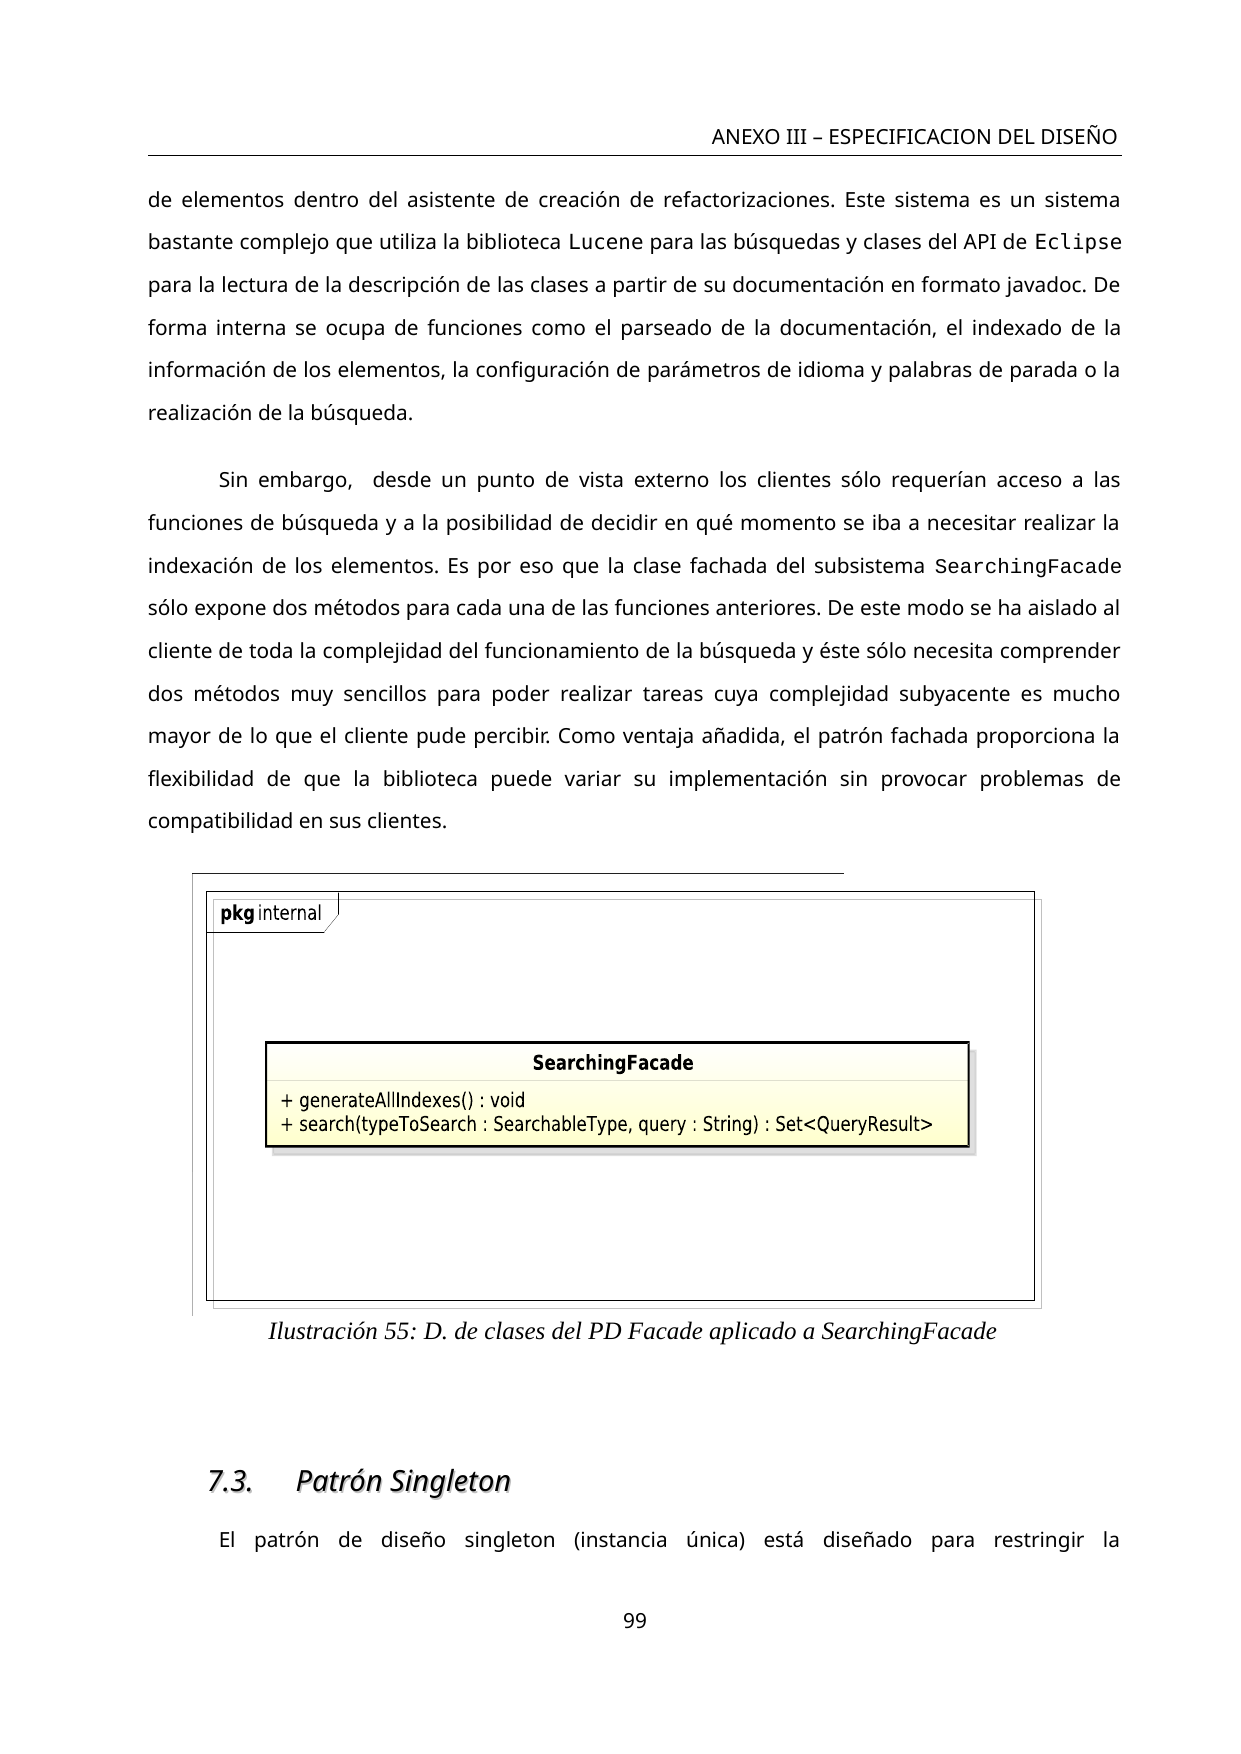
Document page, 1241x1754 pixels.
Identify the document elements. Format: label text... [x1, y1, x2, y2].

text Ilustración 55: D. de clases del PD Facade aplicado a SearchingFacade [185, 886, 1082, 1345]
text El patrón de diseño singleton (instancia única) está diseñado para restringir la [148, 1525, 1122, 1554]
text de elementos dentro del asistente de creación de refactorizaciones. Este sistema es un sistema bastante complejo que utiliza la biblioteca Lucene para las búsquedas y clases del API de Eclipse para la lectura de la descripción de las clases a partir de su documentación en formato javadoc. De forma interna se ocupa de funciones como el parseado de la documentación, el indexado de la información de los elementos, la configuración de parámetros de idioma y palabras de parada o la realización de la búsqueda. [148, 185, 1122, 426]
subtitle Patrón Singleton [207, 1461, 1122, 1500]
text Sin embargo, desde un punto de vista externo los clientes sólo requerían acceso a las funciones de búsqueda y a la posibilidad de decidir en qué momento se iba a necesitar realizar la indexación de los elementos. Es por eso que la clase fachada del subsistema SearchingFacade sólo expone dos métodos para cada una de las funciones anteriores. De este modo se ha aislado al cliente de toda la complejidad del funcionamiento de la búsqueda y éste sólo necesita comprender dos métodos muy sencillos para poder realizar tareas cuya complejidad subyacente es mucho mayor de lo que el cliente pude percibir. Como ventaja añadida, el patrón fachada proporciona la flexibilidad de que la biblioteca puede variar su implementación sin provocar problemas de compatibilidad en sus clientes. [148, 466, 1122, 835]
